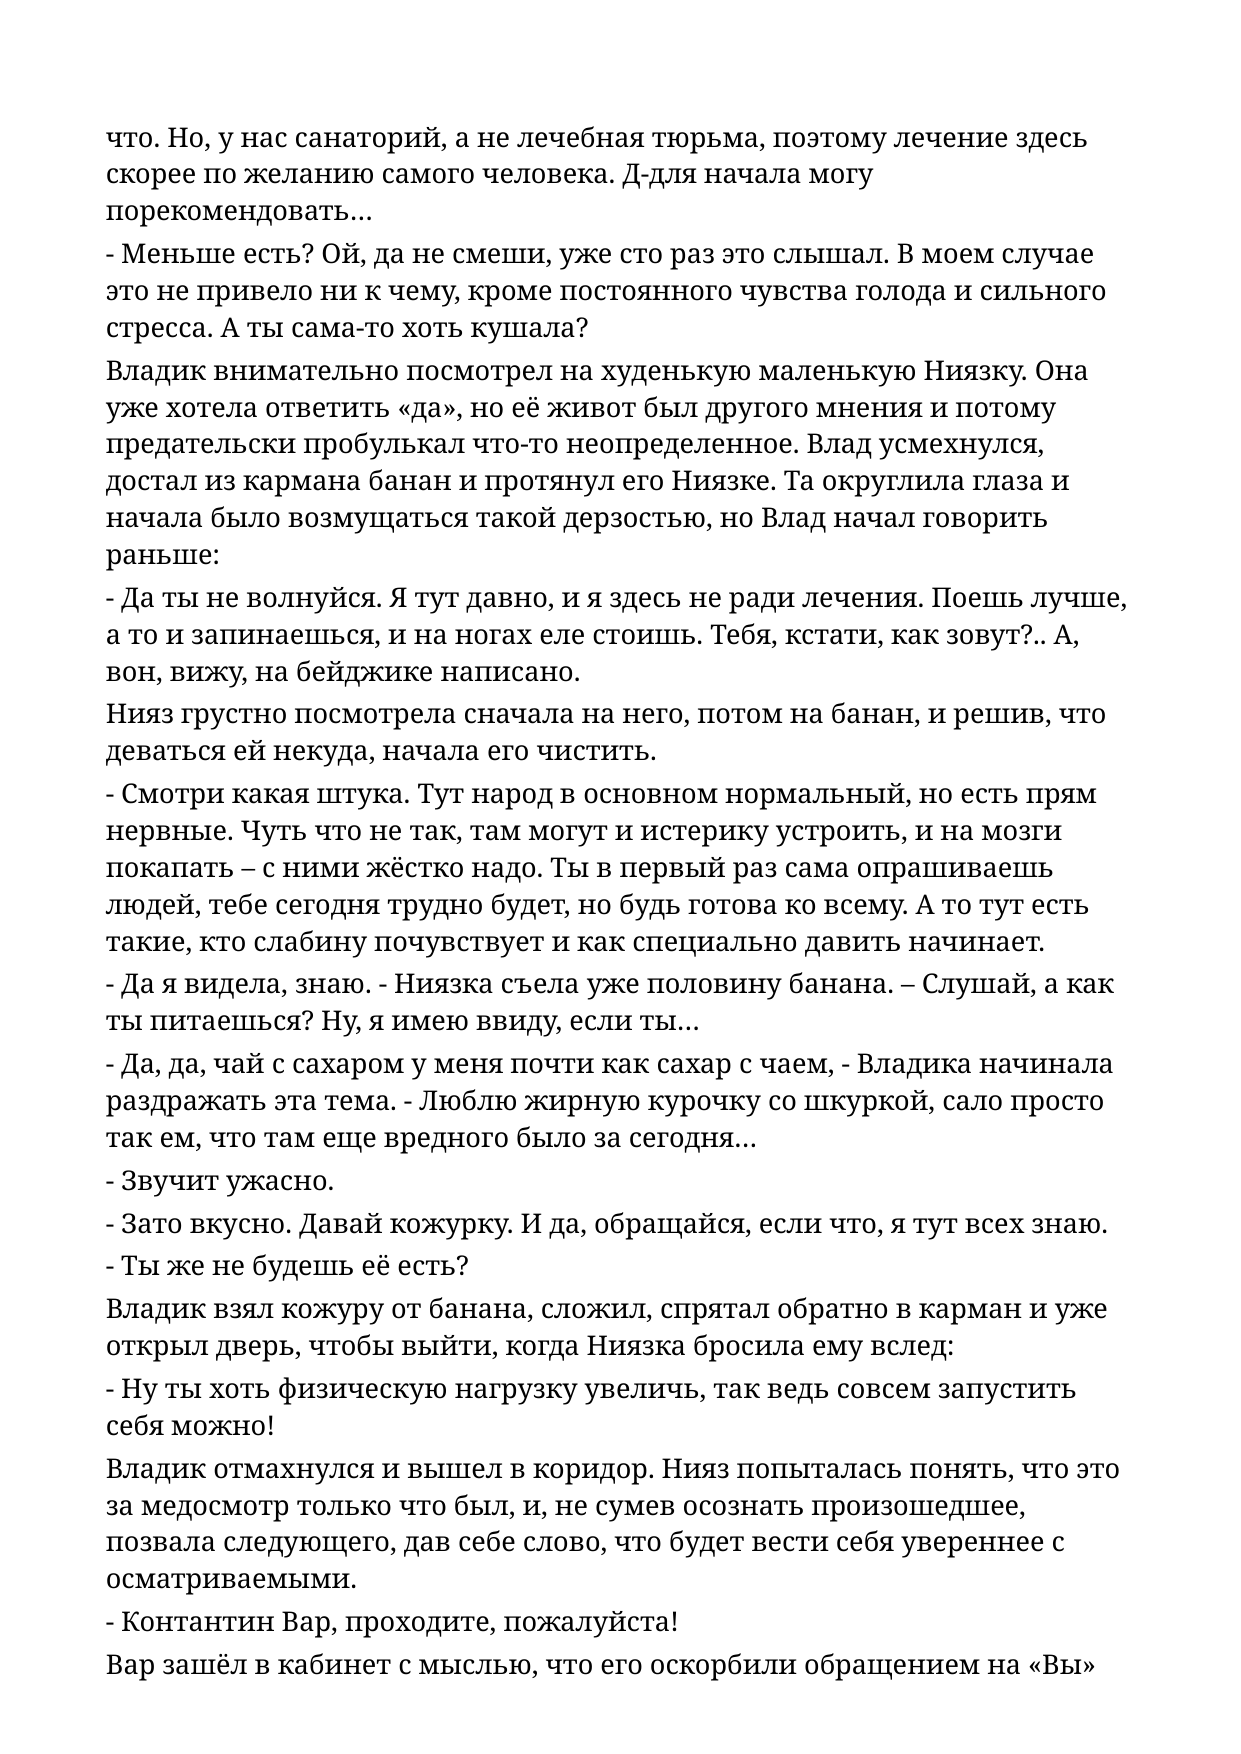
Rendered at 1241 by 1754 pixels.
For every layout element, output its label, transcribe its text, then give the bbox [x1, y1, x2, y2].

text - Да я видела, знаю. - Ниязка съела уже половину банана. – Слушай, а как ты питаешься? Ну, я имею ввиду, если ты… [106, 965, 1137, 1039]
text Владик взял кожуру от банана, сложил, спрятал обратно в карман и уже открыл дверь, чтобы выйти, когда Ниязка бросила ему вслед: [106, 1290, 1137, 1363]
text Владик отмахнулся и вышел в коридор. Нияз попыталась понять, что это за медосмотр только что был, и, не сумев осознать произошедшее, позвала следующего, дав себе слово, что будет вести себя увереннее с осматриваемыми. [106, 1449, 1137, 1597]
text - Да, да, чай с сахаром у меня почти как сахар с чаем, - Владика начинала раздражать эта тема. - Люблю жирную курочку со шкуркой, сало просто так ем, что там еще вредного было за сегодня… [106, 1045, 1137, 1155]
text - Меньше есть? Ой, да не смеши, уже сто раз это слышал. В моем случае это не привело ни к чему, кроме постоянного чувства голода и сильного стресса. А ты сама-то хоть кушала? [106, 235, 1137, 345]
text что. Но, у нас санаторий, а не лечебная тюрьма, поэтому лечение здесь скорее по желанию самого человека. Д-для начала могу порекомендовать… [106, 118, 1137, 229]
text - Зато вкусно. Давай кожурку. И да, обращайся, если что, я тут всех знаю. [106, 1204, 1137, 1241]
text - Да ты не волнуйся. Я тут давно, и я здесь не ради лечения. Поешь лучше, а то и запинаешься, и на ногах еле стоишь. Тебя, кстати, как зовут?.. А, вон, вижу, на бейджике написано. [106, 578, 1137, 689]
text - Звучит ужасно. [106, 1161, 1137, 1198]
text Вар зашёл в кабинет с мыслью, что его оскорбили обращением на «Вы» [106, 1645, 1137, 1682]
text - Ты же не будешь её есть? [106, 1247, 1137, 1284]
text Нияз грустно посмотрела сначала на него, потом на банан, и решив, что деваться ей некуда, начала его чистить. [106, 695, 1137, 769]
text Владик внимательно посмотрел на худенькую маленькую Ниязку. Она уже хотела ответить «да», но её живот был другого мнения и потому предательски пробулькал что-то неопределенное. Влад усмехнулся, достал из кармана банан и протянул его Ниязке. Та округлила глаза и начала было возмущаться такой дерзостью, но Влад начал говорить раньше: [106, 351, 1137, 572]
text - Ну ты хоть физическую нагрузку увеличь, так ведь совсем запустить себя можно! [106, 1369, 1137, 1443]
text - Смотри какая штука. Тут народ в основном нормальный, но есть прям нервные. Чуть что не так, там могут и истерику устроить, и на мозги покапать – с ними жёстко надо. Ты в первый раз сама опрашиваешь людей, тебе сегодня трудно будет, но будь готова ко всему. А то тут есть такие, кто слабину почувствует и как специально давить начинает. [106, 775, 1137, 959]
text - Контантин Вар, проходите, пожалуйста! [106, 1602, 1137, 1639]
